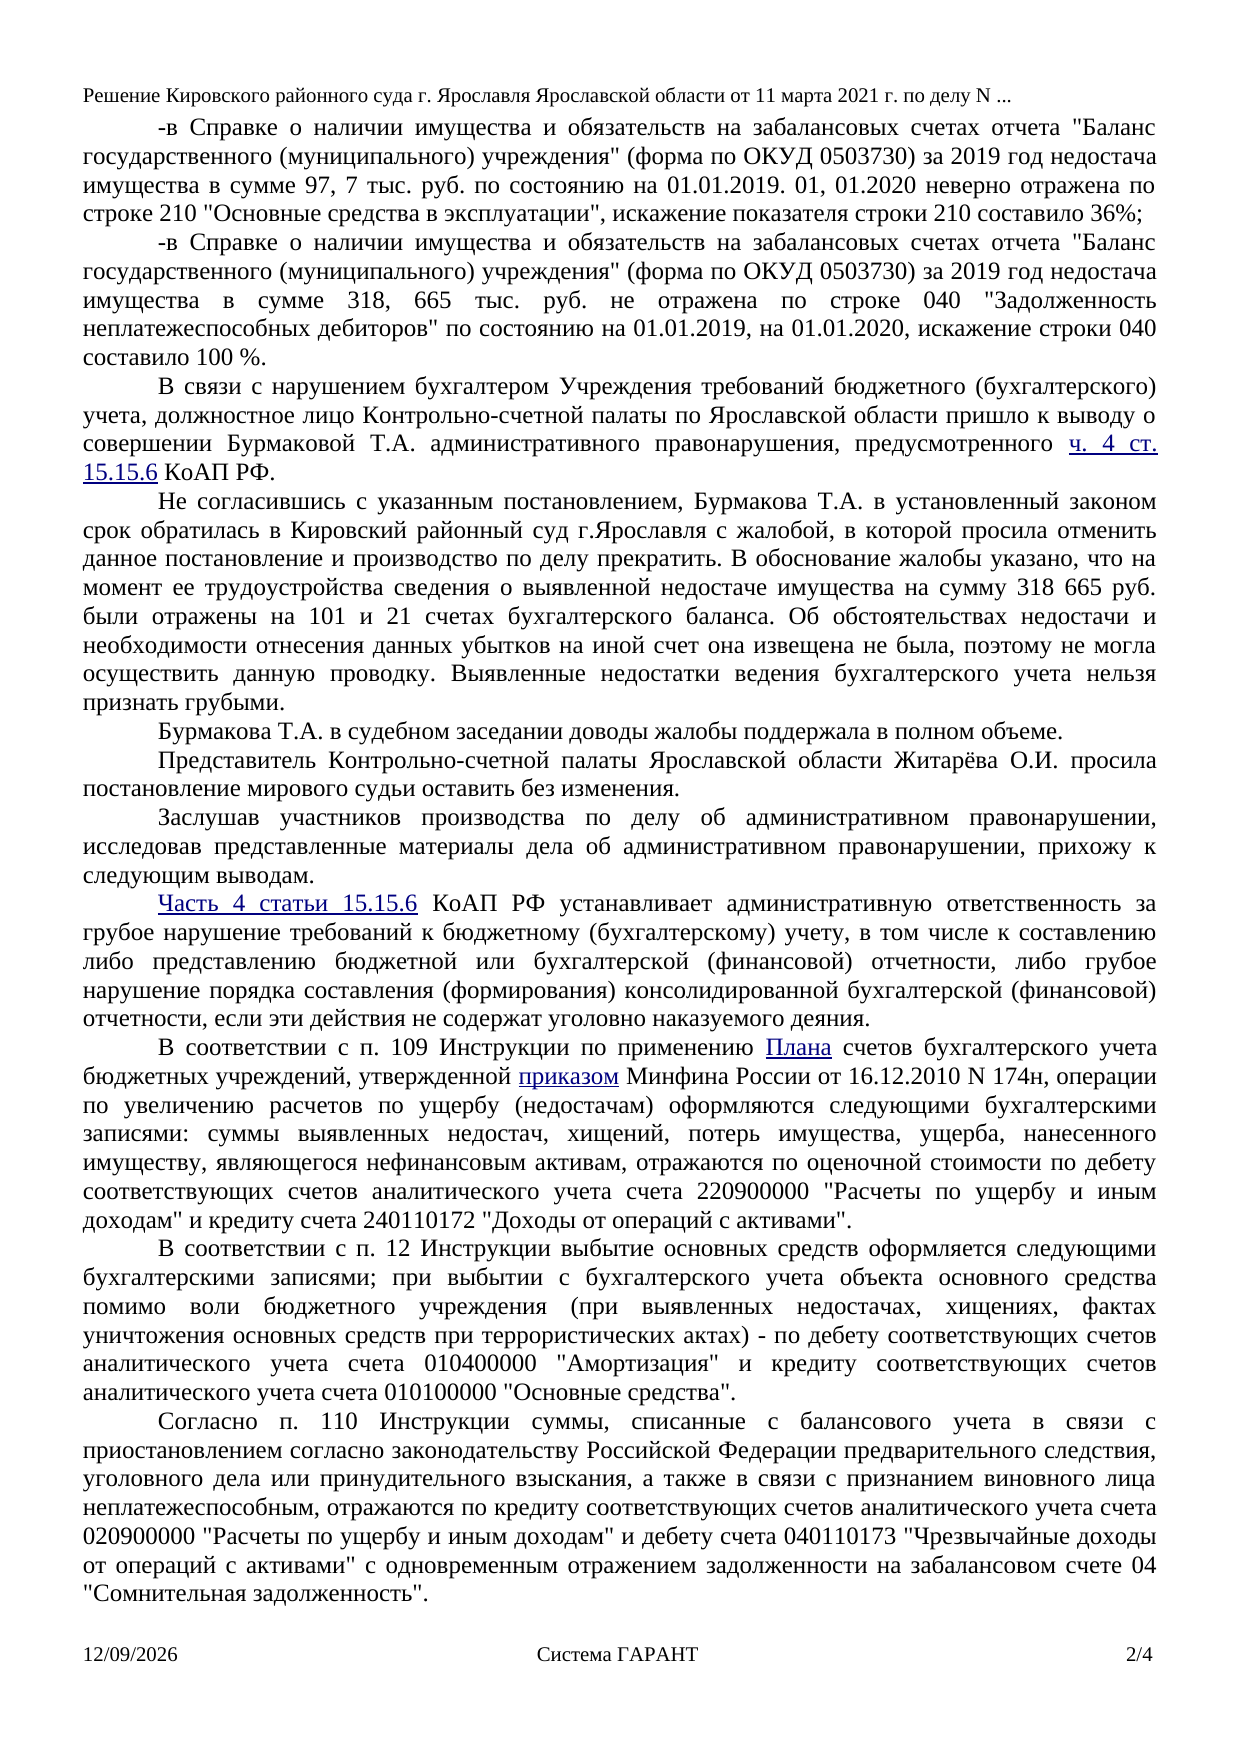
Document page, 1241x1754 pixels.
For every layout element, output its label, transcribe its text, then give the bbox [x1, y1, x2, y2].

text В соответствии с п. 12 Инструкции выбытие основных средств оформляется следующими бухгалтерскими записями; при выбытии с бухгалтерского учета объекта основного средства помимо воли бюджетного учреждения (при выявленных недостачах, хищениях, фактах уничтожения основных средств при террористических актах) - по дебету соответствующих счетов аналитического учета счета 010400000 "Амортизация" и кредиту соответствующих счетов аналитического учета счета 010100000 "Основные средства". [83, 1233, 1157, 1406]
text Бурмакова Т.А. в судебном заседании доводы жалобы поддержала в полном объеме. [83, 716, 1157, 745]
text Согласно п. 110 Инструкции суммы, списанные с балансового учета в связи с приостановлением согласно законодательству Российской Федерации предварительного следствия, уголовного дела или принудительного взыскания, а также в связи с признанием виновного лица неплатежеспособным, отражаются по кредиту соответствующих счетов аналитического учета счета 020900000 "Расчеты по ущербу и иным доходам" и дебету счета 040110173 "Чрезвычайные доходы от операций с активами" с одновременным отражением задолженности на забалансовом счете 04 "Сомнительная задолженность". [83, 1406, 1157, 1607]
text Представитель Контрольно-счетной палаты Ярославской области Житарёва О.И. просила постановление мирового судьи оставить без изменения. [83, 745, 1157, 802]
text В связи с нарушением бухгалтером Учреждения требований бюджетного (бухгалтерского) учета, должностное лицо Контрольно-счетной палаты по Ярославской области пришло к выводу о совершении Бурмаковой Т.А. административного правонарушения, предусмотренного ч. 4 ст. 15.15.6 КоАП РФ. [83, 371, 1157, 486]
text В соответствии с п. 109 Инструкции по применению Плана счетов бухгалтерского учета бюджетных учреждений, утвержденной приказом Минфина России от 16.12.2010 N 174н, операции по увеличению расчетов по ущербу (недостачам) оформляются следующими бухгалтерскими записями: суммы выявленных недостач, хищений, потерь имущества, ущерба, нанесенного имуществу, являющегося нефинансовым активам, отражаются по оценочной стоимости по дебету соответствующих счетов аналитического учета счета 220900000 "Расчеты по ущербу и иным доходам" и кредиту счета 240110172 "Доходы от операций с активами". [83, 1032, 1157, 1233]
text -в Справке о наличии имущества и обязательств на забалансовых счетах отчета "Баланс государственного (муниципального) учреждения" (форма по ОКУД 0503730) за 2019 год недостача имущества в сумме 318, 665 тыс. руб. не отражена по строке 040 "Задолженность неплатежеспособных дебиторов" по состоянию на 01.01.2019, на 01.01.2020, искажение строки 040 составило 100 %. [83, 227, 1157, 371]
text -в Справке о наличии имущества и обязательств на забалансовых счетах отчета "Баланс государственного (муниципального) учреждения" (форма по ОКУД 0503730) за 2019 год недостача имущества в сумме 97, 7 тыс. руб. по состоянию на 01.01.2019. 01, 01.2020 неверно отражена по строке 210 "Основные средства в эксплуатации", искажение показателя строки 210 составило 36%; [83, 112, 1157, 227]
text Заслушав участников производства по делу об административном правонарушении, исследовав представленные материалы дела об административном правонарушении, прихожу к следующим выводам. [83, 802, 1157, 888]
text Не согласившись с указанным постановлением, Бурмакова Т.А. в установленный законом срок обратилась в Кировский районный суд г.Ярославля с жалобой, в которой просила отменить данное постановление и производство по делу прекратить. В обоснование жалобы указано, что на момент ее трудоустройства сведения о выявленной недостаче имущества на сумму 318 665 руб. были отражены на 101 и 21 счетах бухгалтерского баланса. Об обстоятельствах недостачи и необходимости отнесения данных убытков на иной счет она извещена не была, поэтому не могла осуществить данную проводку. Выявленные недостатки ведения бухгалтерского учета нельзя признать грубыми. [83, 486, 1157, 716]
text Часть 4 статьи 15.15.6 КоАП РФ устанавливает административную ответственность за грубое нарушение требований к бюджетному (бухгалтерскому) учету, в том числе к составлению либо представлению бюджетной или бухгалтерской (финансовой) отчетности, либо грубое нарушение порядка составления (формирования) консолидированной бухгалтерской (финансовой) отчетности, если эти действия не содержат уголовно наказуемого деяния. [83, 888, 1157, 1032]
